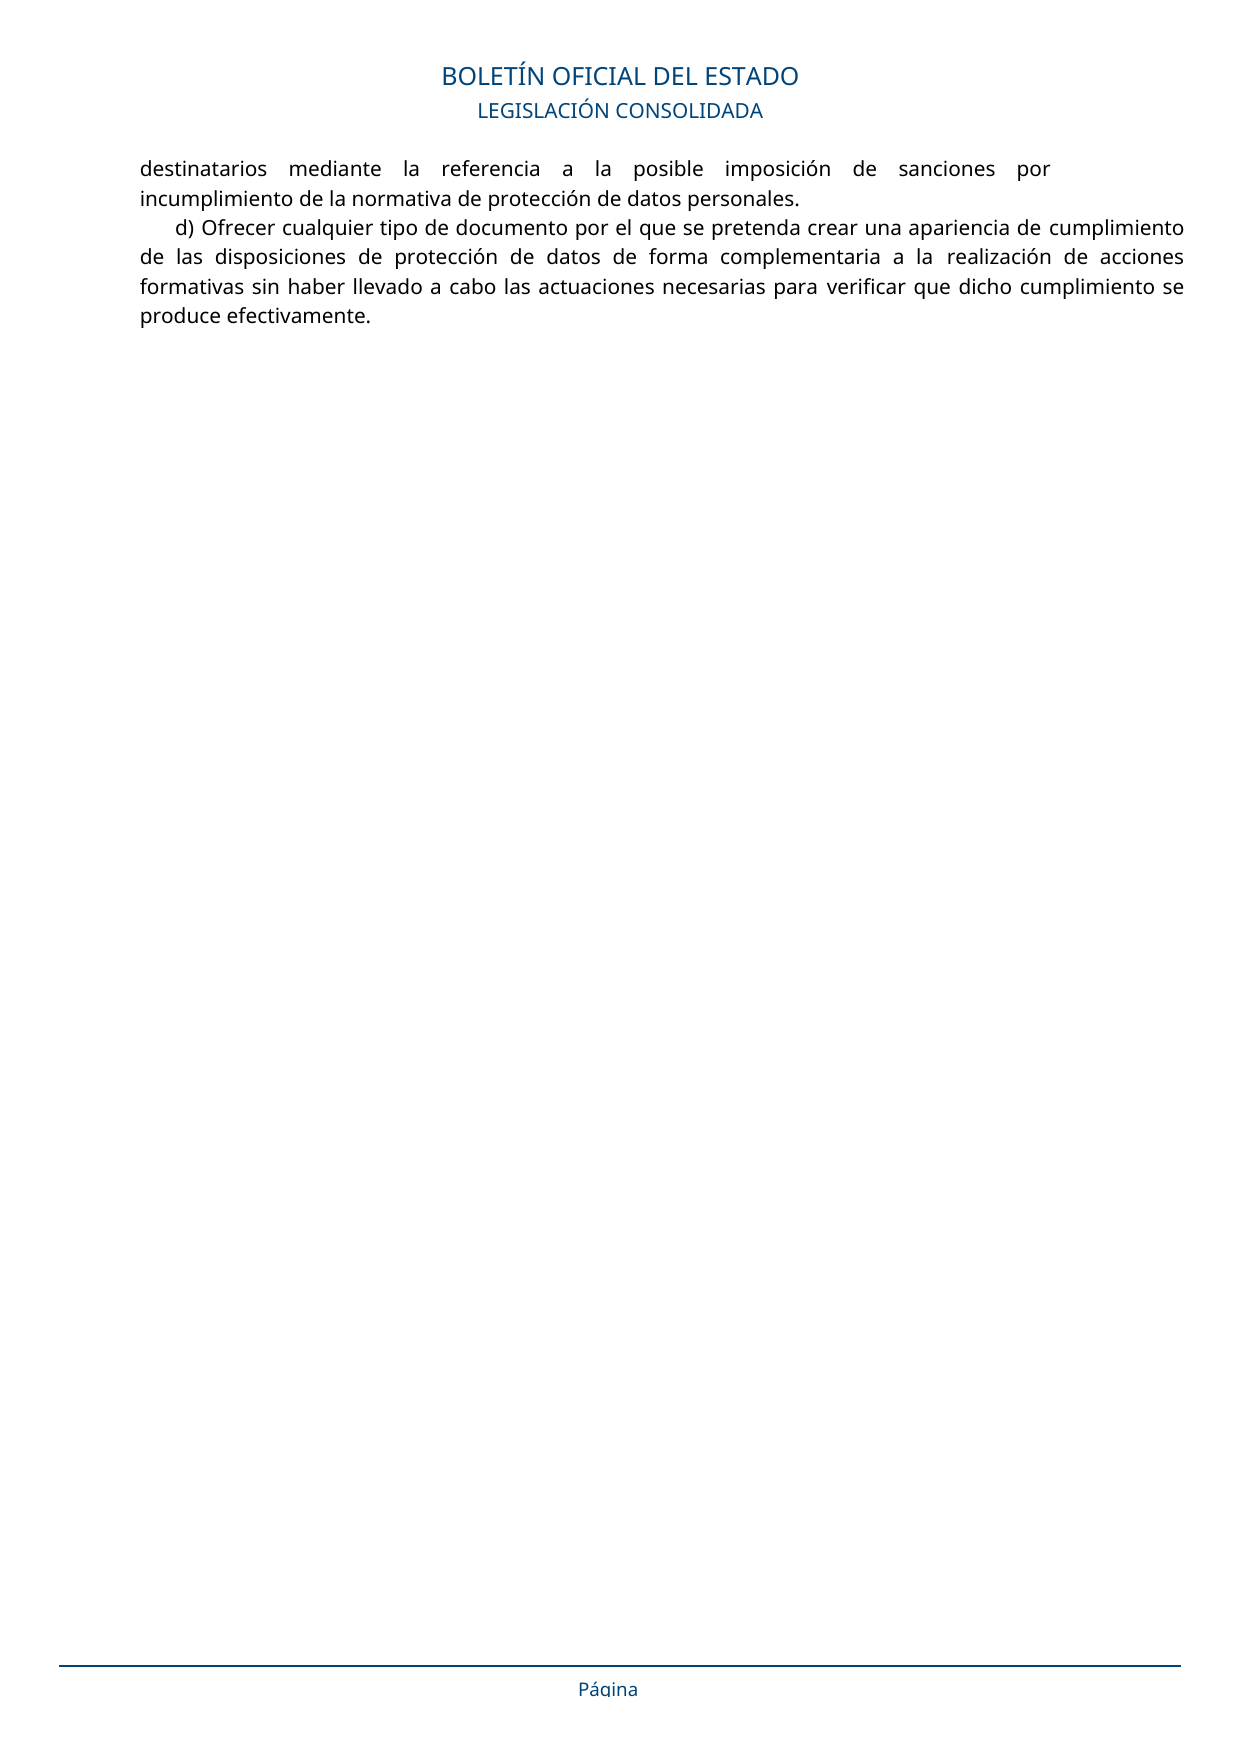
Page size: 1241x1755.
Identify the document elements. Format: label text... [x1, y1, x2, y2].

list destinatarios mediante la referencia a la posible imposición de sanciones por incumplimiento de la normativa de protección de datos personales. [139, 154, 1052, 212]
list Ofrecer cualquier tipo de documento por el que se pretenda crear una apariencia de cumplimiento de las disposiciones de protección de datos de forma complementaria a la realización de acciones formativas sin haber llevado a cabo las actuaciones necesarias para verificar que dicho cumplimiento se produce efectivamente. [139, 213, 1184, 329]
